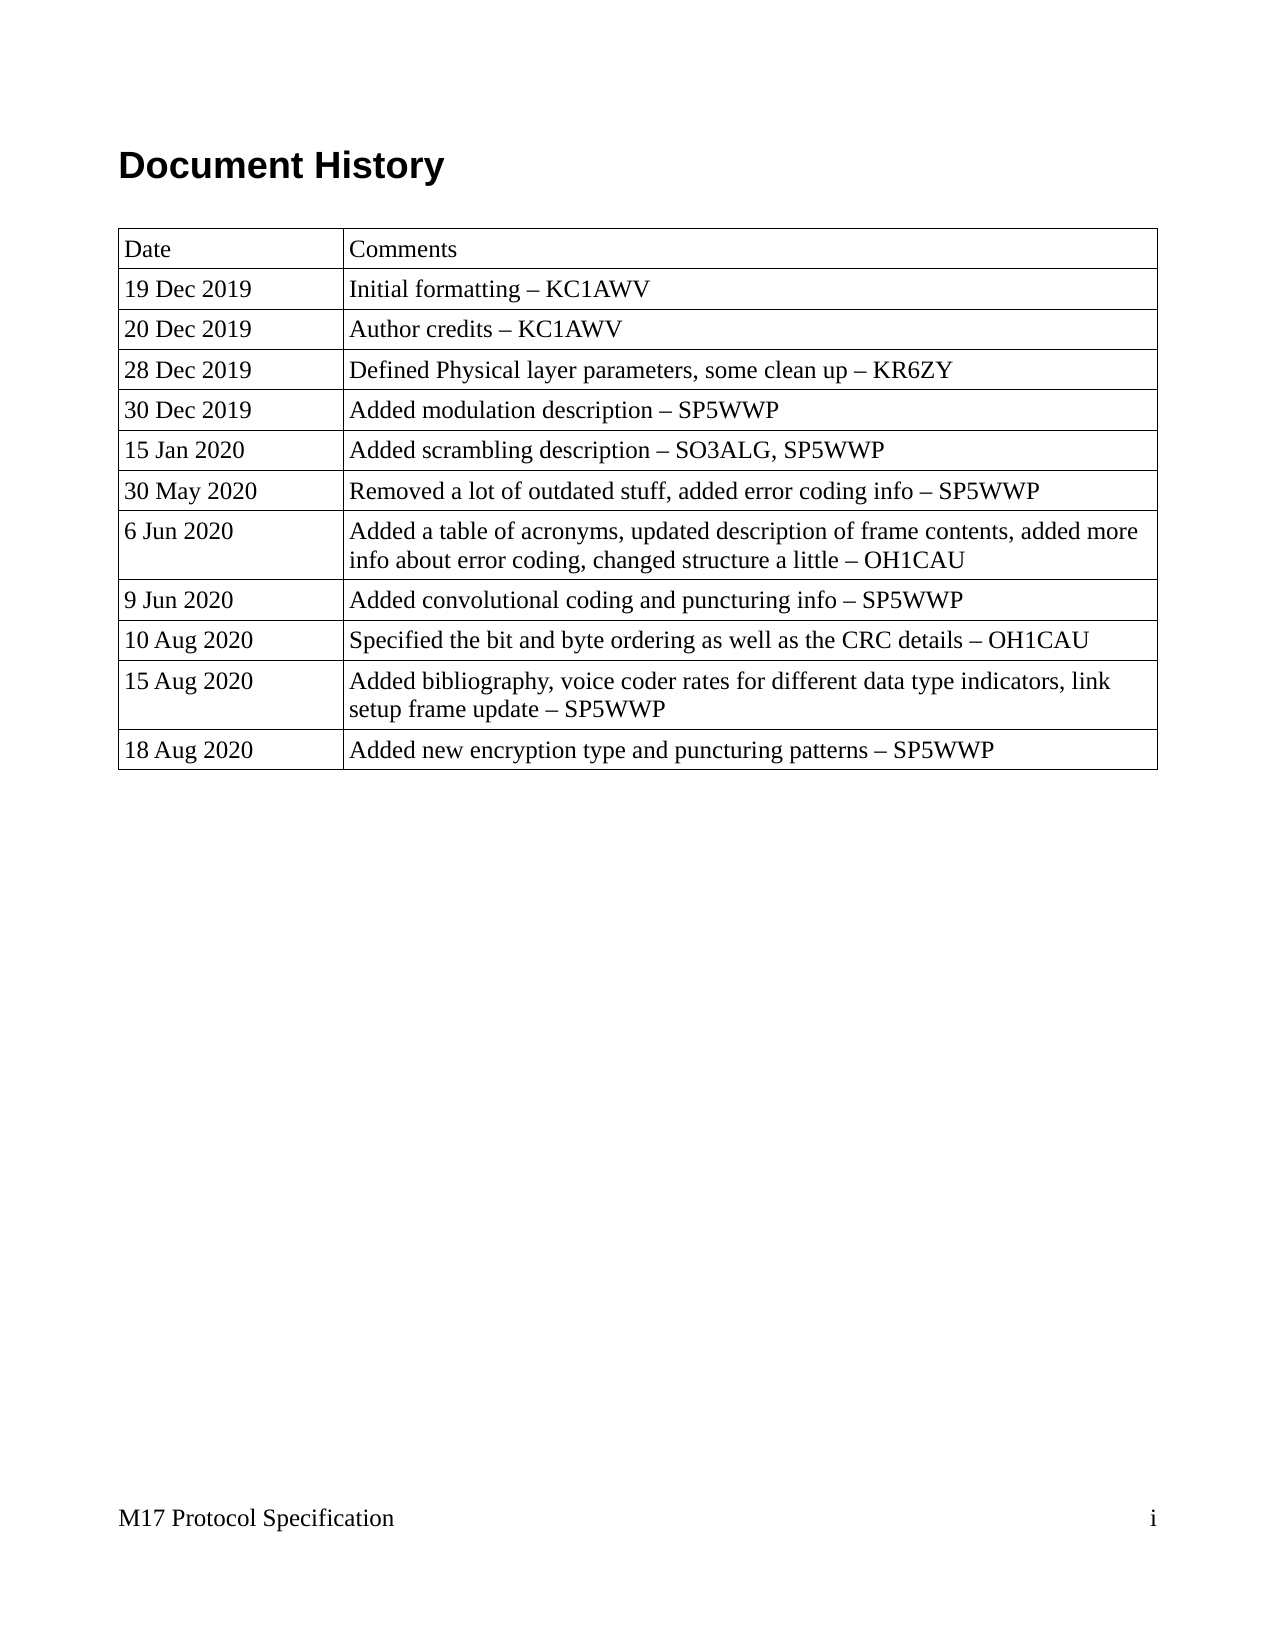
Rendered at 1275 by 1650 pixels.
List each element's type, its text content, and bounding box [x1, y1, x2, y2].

table_cell Added convolutional coding and puncturing info – SP5WWP [344, 580, 1157, 619]
table_cell 18 Aug 2020 [119, 730, 343, 769]
table_cell 19 Dec 2019 [119, 269, 343, 309]
table_cell Added modulation description – SP5WWP [344, 390, 1157, 429]
table_cell 28 Dec 2019 [119, 350, 343, 389]
table_cell Added bibliography, voice coder rates for different data type indicators, link setup frame update – SP5WWP [344, 661, 1157, 729]
table_cell Initial formatting – KC1AWV [344, 269, 1157, 309]
table_cell Added scrambling description – SO3ALG, SP5WWP [344, 431, 1157, 470]
table_cell 15 Jan 2020 [119, 431, 343, 470]
table_cell 15 Aug 2020 [119, 661, 343, 729]
table_cell 30 May 2020 [119, 471, 343, 510]
table_cell 20 Dec 2019 [119, 310, 343, 349]
table_cell Specified the bit and byte ordering as well as the CRC details – OH1CAU [344, 621, 1157, 660]
subtitle Document History [118, 143, 1157, 187]
table_cell Added a table of acronyms, updated description of frame contents, added more info about error coding, changed structure a little – OH1CAU [344, 511, 1157, 579]
table_cell Author credits – KC1AWV [344, 310, 1157, 349]
table_cell Defined Physical layer parameters, some clean up – KR6ZY [344, 350, 1157, 389]
table_cell 6 Jun 2020 [119, 511, 343, 579]
table_cell 10 Aug 2020 [119, 621, 343, 660]
table_header Date [119, 229, 343, 268]
table_cell 9 Jun 2020 [119, 580, 343, 619]
table_cell 30 Dec 2019 [119, 390, 343, 429]
table_cell Removed a lot of outdated stuff, added error coding info – SP5WWP [344, 471, 1157, 510]
table_cell Added new encryption type and puncturing patterns – SP5WWP [344, 730, 1157, 769]
table_header Comments [344, 229, 1157, 268]
